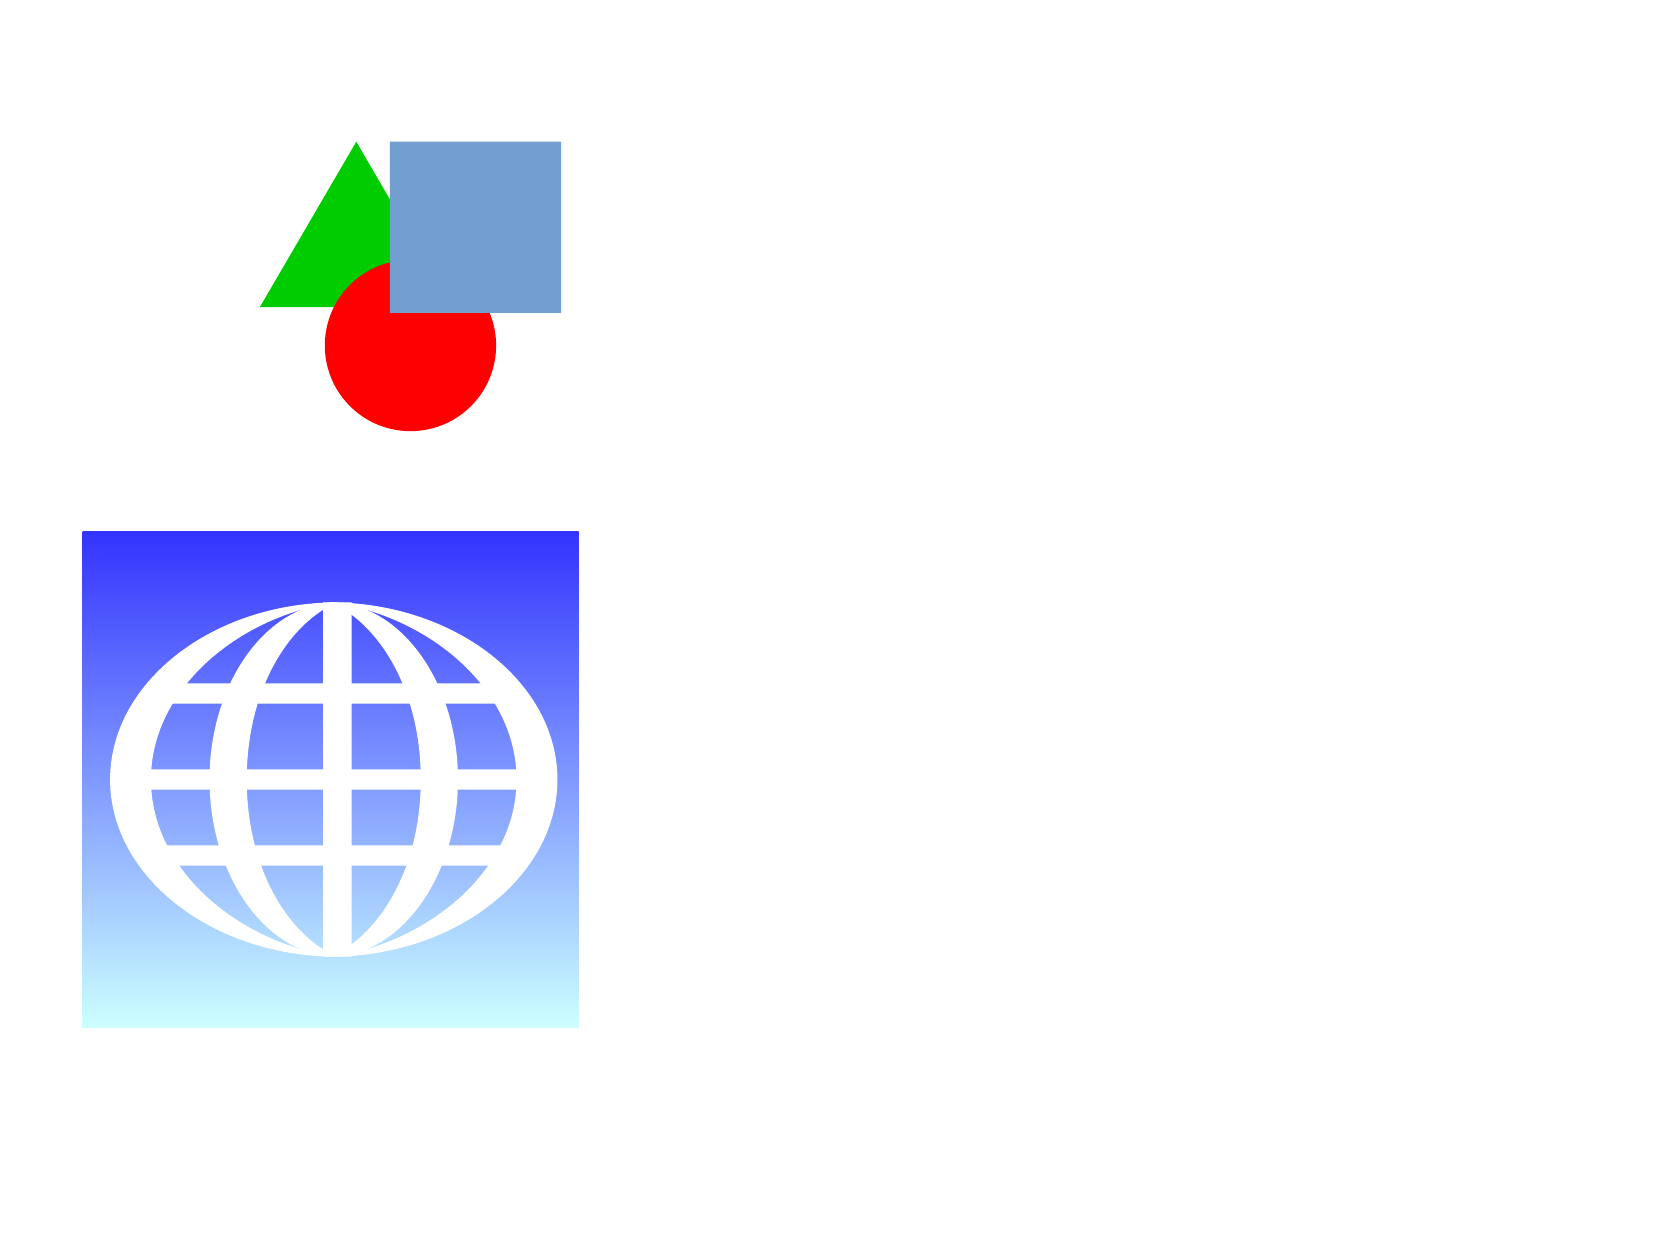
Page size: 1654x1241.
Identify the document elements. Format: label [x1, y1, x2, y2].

text_box [259, 141, 562, 432]
text_box [82, 531, 579, 1028]
